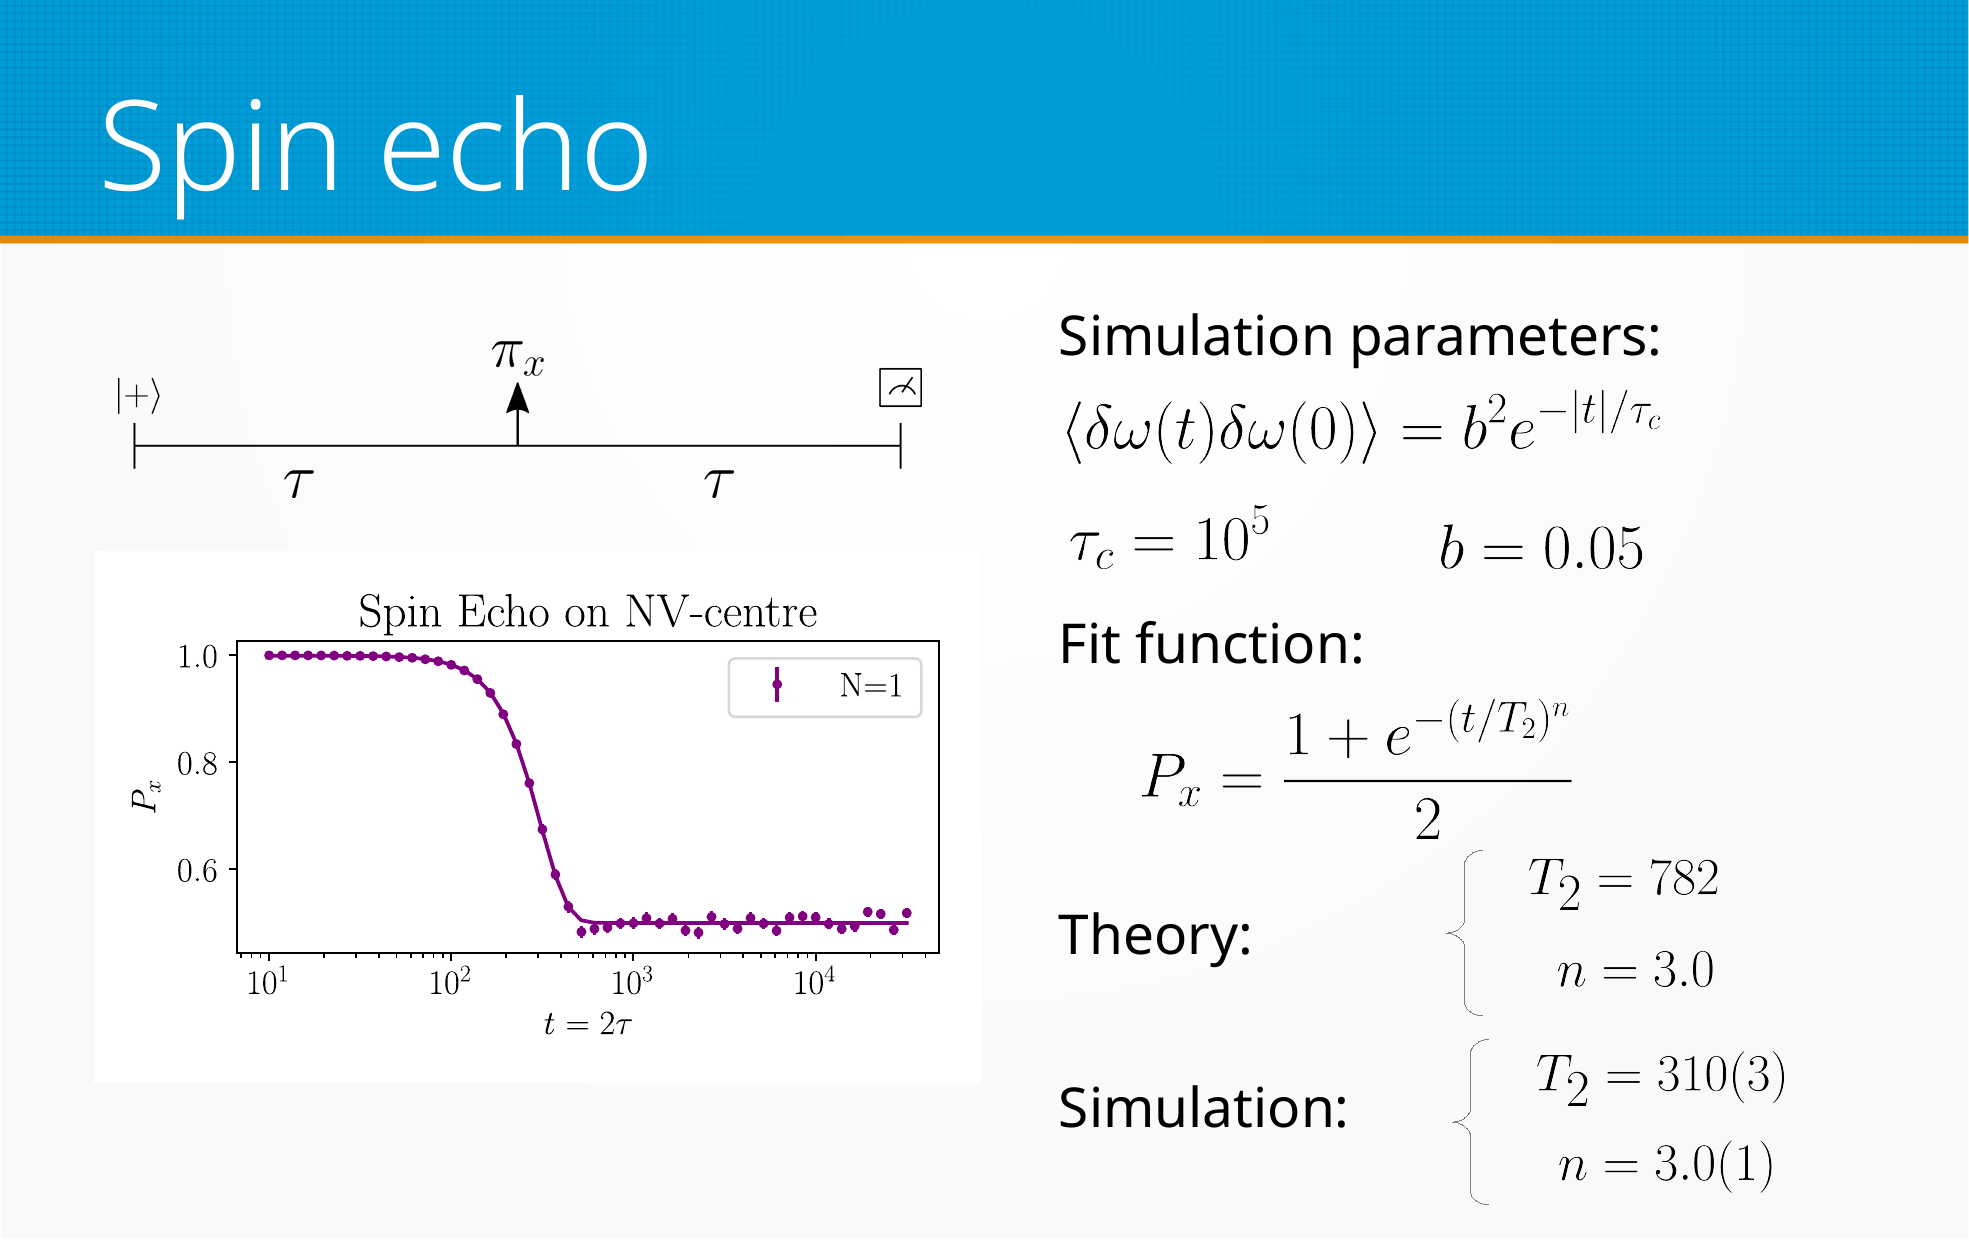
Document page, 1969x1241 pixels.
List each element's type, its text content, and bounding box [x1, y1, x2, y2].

text_box Theory: [1053, 863, 1276, 1004]
text_box Simulation parameters: [1053, 289, 1714, 380]
title Spin echo [98, 19, 1870, 227]
text_box Simulation: [1053, 1061, 1384, 1152]
picture [0, 236, 1969, 1241]
text_box Fit function: [1053, 597, 1643, 688]
